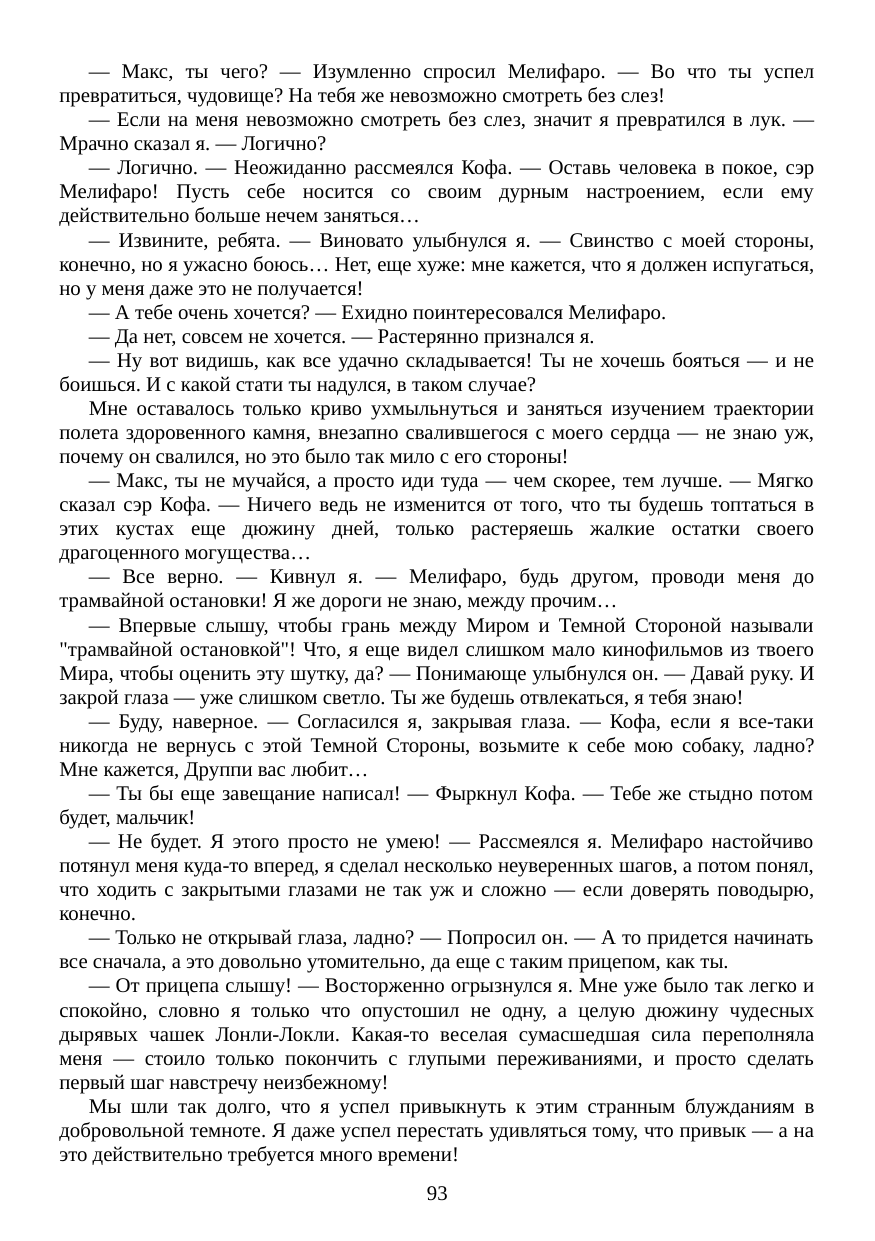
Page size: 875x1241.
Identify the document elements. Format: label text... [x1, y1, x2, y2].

text — Не будет. Я этого просто не умею! — Рассмеялся я. Мелифаро настойчиво потянул меня куда-то вперед, я сделал несколько неуверенных шагов, а потом понял, что ходить с закрытыми глазами не так уж и сложно — если доверять поводырю, конечно. [59, 829, 815, 925]
text Мне оставалось только криво ухмыльнуться и заняться изучением траектории полета здоровенного камня, внезапно свалившегося с моего сердца — не знаю уж, почему он свалился, но это было так мило с его стороны! [59, 396, 815, 468]
text — Ты бы еще завещание написал! — Фыркнул Кофа. — Тебе же стыдно потом будет, мальчик! [59, 781, 815, 829]
text — Если на меня невозможно смотреть без слез, значит я превратился в лук. — Мрачно сказал я. — Логично? [59, 107, 815, 155]
text — От прицепа слышу! — Восторженно огрызнулся я. Мне уже было так легко и спокойно, словно я только что опустошил не одну, а целую дюжину чудесных дырявых чашек Лонли-Локли. Какая-то веселая сумасшедшая сила переполняла меня — стоило только покончить с глупыми переживаниями, и просто сделать первый шаг навстречу неизбежному! [59, 973, 815, 1094]
text — Макс, ты чего? — Изумленно спросил Мелифаро. — Во что ты успел превратиться, чудовище? На тебя же невозможно смотреть без слез! [59, 59, 815, 107]
text — Извините, ребята. — Виновато улыбнулся я. — Свинство с моей стороны, конечно, но я ужасно боюсь… Нет, еще хуже: мне кажется, что я должен испугаться, но у меня даже это не получается! [59, 227, 815, 300]
text — Буду, наверное. — Согласился я, закрывая глаза. — Кофа, если я все-таки никогда не вернусь с этой Темной Стороны, возьмите к себе мою собаку, ладно? Мне кажется, Друппи вас любит… [59, 709, 815, 781]
text — Логично. — Неожиданно рассмеялся Кофа. — Оставь человека в покое, сэр Мелифаро! Пусть себе носится со своим дурным настроением, если ему действительно больше нечем заняться… [59, 155, 815, 227]
text — Только не открывай глаза, ладно? — Попросил он. — А то придется начинать все сначала, а это довольно утомительно, да еще с таким прицепом, как ты. [59, 925, 815, 973]
text — Макс, ты не мучайся, а просто иди туда — чем скорее, тем лучше. — Мягко сказал сэр Кофа. — Ничего ведь не изменится от того, что ты будешь топтаться в этих кустах еще дюжину дней, только растеряешь жалкие остатки своего драгоценного могущества… [59, 468, 815, 564]
text — Ну вот видишь, как все удачно складывается! Ты не хочешь бояться — и не боишься. И с какой стати ты надулся, в таком случае? [59, 348, 815, 396]
text — Впервые слышу, чтобы грань между Миром и Темной Стороной называли "трамвайной остановкой"! Что, я еще видел слишком мало кинофильмов из твоего Мира, чтобы оценить эту шутку, да? — Понимающе улыбнулся он. — Давай руку. И закрой глаза — уже слишком светло. Ты же будешь отвлекаться, я тебя знаю! [59, 612, 815, 709]
text — Все верно. — Кивнул я. — Мелифаро, будь другом, проводи меня до трамвайной остановки! Я же дороги не знаю, между прочим… [59, 564, 815, 612]
text Мы шли так долго, что я успел привыкнуть к этим странным блужданиям в добровольной темноте. Я даже успел перестать удивляться тому, что привык — а на это действительно требуется много времени! [59, 1094, 815, 1166]
text — Да нет, совсем не хочется. — Растерянно признался я. [59, 324, 815, 348]
text — А тебе очень хочется? — Ехидно поинтересовался Мелифаро. [59, 300, 815, 324]
